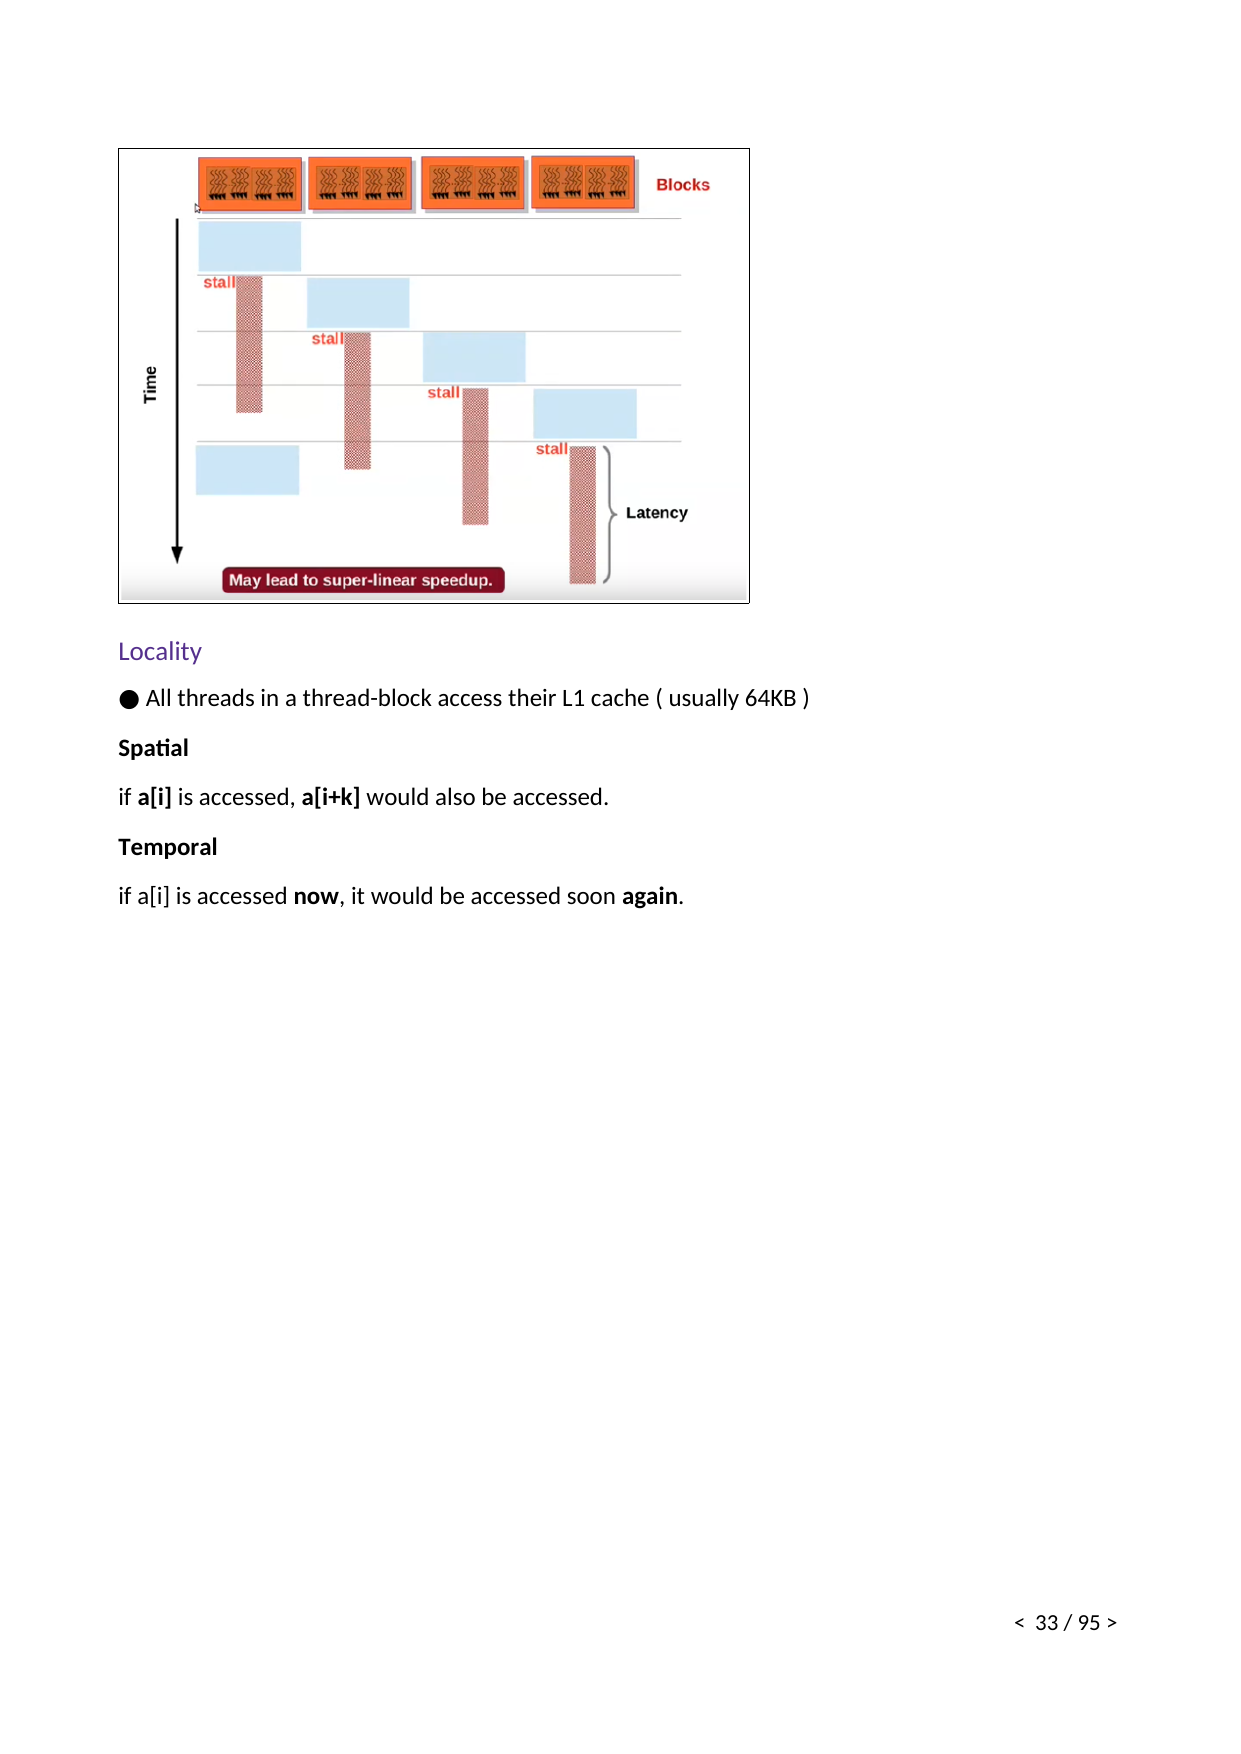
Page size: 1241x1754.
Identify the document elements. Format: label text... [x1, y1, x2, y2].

text Spatial [118, 732, 1122, 762]
text if a[i] is accessed now, it would be accessed soon again. [118, 880, 1122, 911]
text Temporal [118, 831, 1122, 861]
text if a[i] is accessed, a[i+k] would also be accessed. [118, 781, 1122, 812]
subtitle Locality [118, 634, 1122, 667]
picture [121, 150, 747, 600]
text ● All threads in a thread-block access their L1 cache ( usually 64KB ) [118, 682, 1122, 713]
